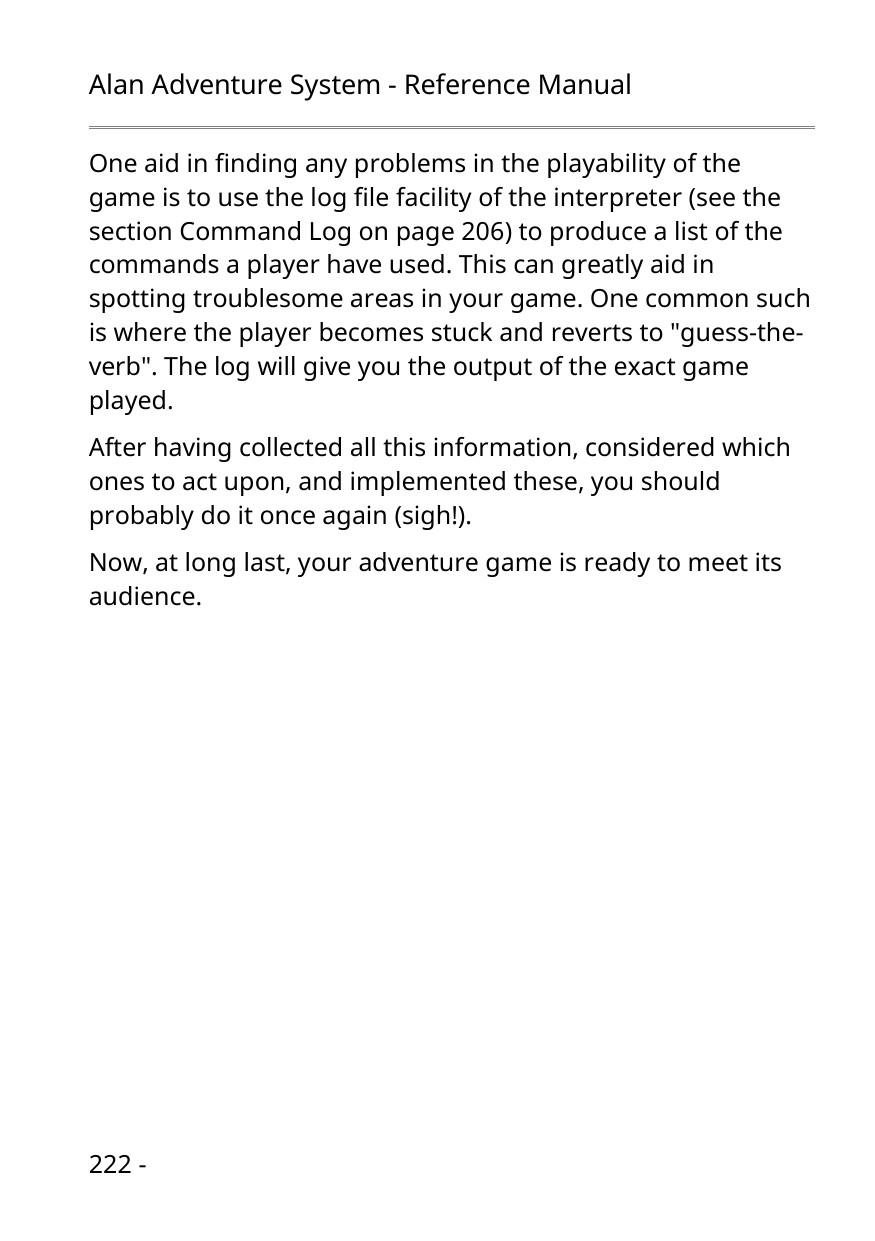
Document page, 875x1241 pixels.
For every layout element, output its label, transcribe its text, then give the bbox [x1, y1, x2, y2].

text One aid in finding any problems in the playability of the game is to use the log file facility of the interpreter (see the section Command Log on page 165) to produce a list of the commands a player have used. This can greatly aid in spotting troublesome areas in your game. One common such is where the player becomes stuck and reverts to "guess-the-verb". The log will give you the output of the exact game played. [88, 146, 815, 417]
text After having collected all this information, considered which ones to act up­on, and implemented these, you should probably do it once again (sigh!). [88, 430, 815, 532]
text Now, at long last, your adventure game is ready to meet its audience. [88, 545, 815, 613]
